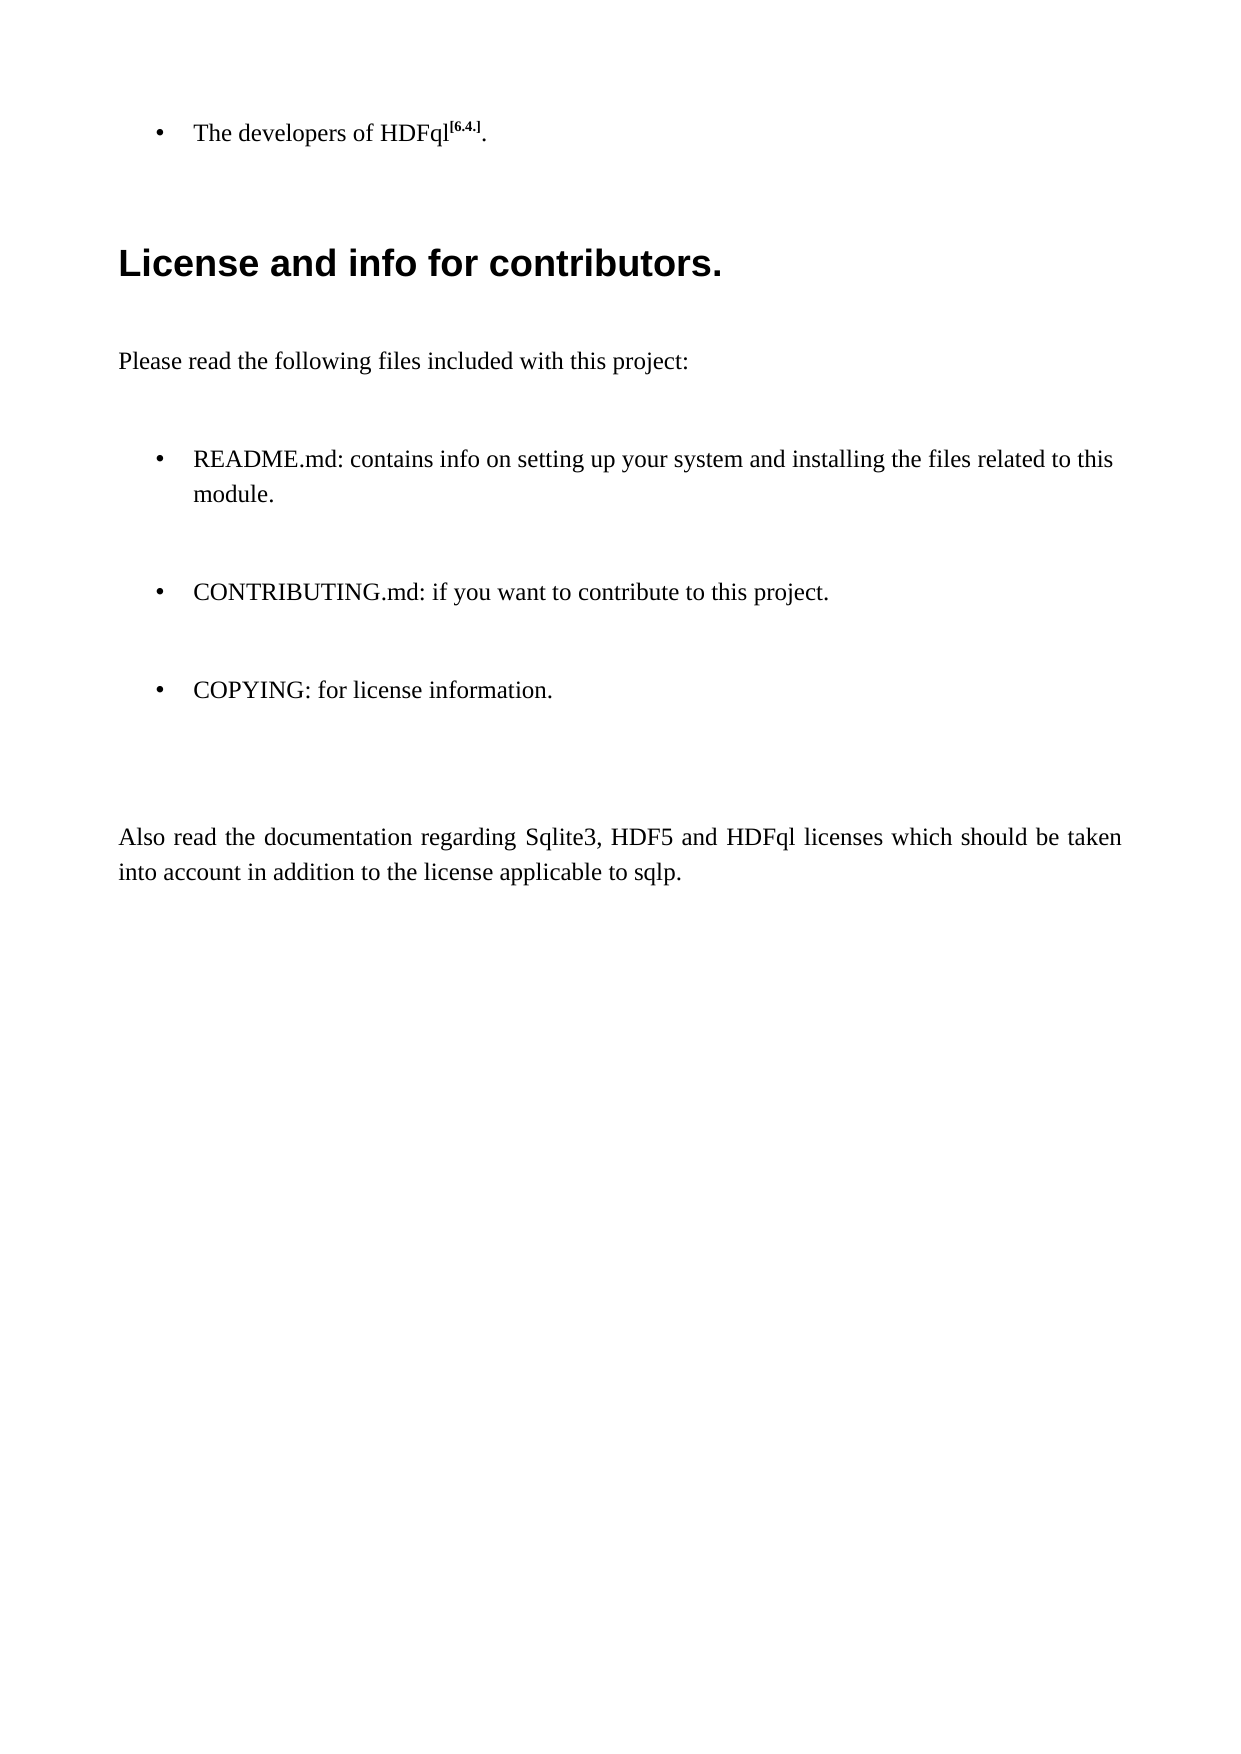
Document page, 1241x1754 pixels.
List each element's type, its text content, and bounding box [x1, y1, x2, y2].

list The developers of HDFql[6.4.]. [156, 118, 1122, 147]
text Please read the following files included with this project: [118, 346, 1122, 375]
text Also read the documentation regarding Sqlite3, HDF5 and HDFql licenses which should be taken into account in addition to the license applicable to sqlp. [118, 822, 1122, 886]
subtitle License and info for contributors. [118, 241, 1122, 285]
list CONTRIBUTING.md: if you want to contribute to this project. [156, 577, 1122, 606]
list README.md: contains info on setting up your system and installing the files related to this module. [156, 444, 1122, 508]
list COPYING: for license information. [156, 675, 1122, 704]
